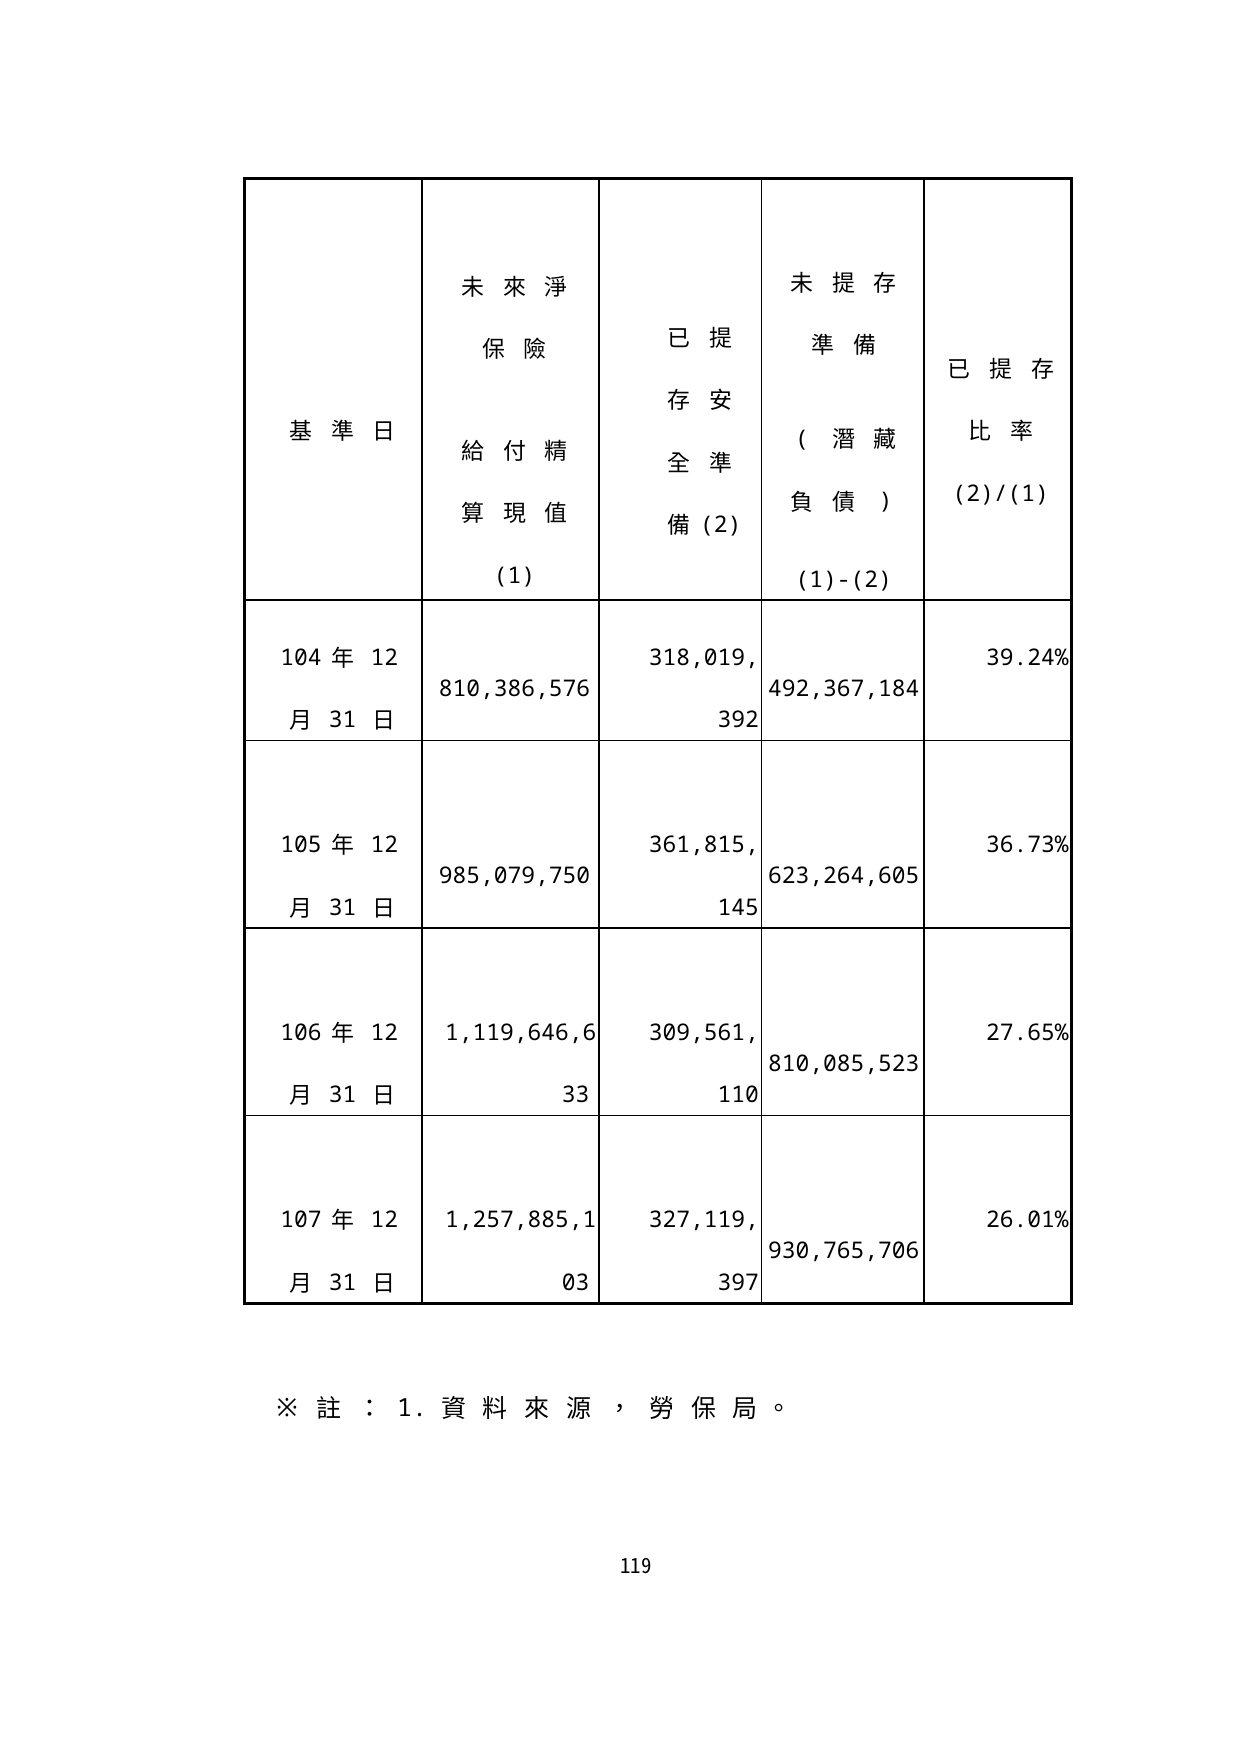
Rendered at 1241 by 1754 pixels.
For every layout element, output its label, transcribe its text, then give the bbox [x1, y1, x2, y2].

table_cell 930,765,706 [762, 1116, 923, 1302]
table_header 已提存安全準備(2) [600, 180, 761, 599]
table_header 已提存比率(2)/(1) [925, 180, 1070, 599]
table_cell 810,085,523 [762, 929, 923, 1115]
table_cell 985,079,750 [423, 741, 598, 927]
table_cell 623,264,605 [762, 741, 923, 927]
table_header 基準日 [246, 180, 421, 599]
table_cell 39.24% [925, 601, 1070, 740]
table_cell 104年12月31日 [246, 601, 421, 740]
table_header 未來淨保險 給付精算現值 (1) [423, 180, 598, 599]
table_cell 492,367,184 [762, 601, 923, 740]
table_cell 1,257,885,103 [423, 1116, 598, 1302]
table_cell 106年12月31日 [246, 929, 421, 1115]
table_cell 1,119,646,633 [423, 929, 598, 1115]
table_cell 361,815,145 [600, 741, 761, 927]
table_cell 810,386,576 [423, 601, 598, 740]
table_cell 107年12月31日 [246, 1116, 421, 1302]
text ※註：1.資料來源，勞保局。 [239, 1365, 1058, 1427]
table_cell 327,119,397 [600, 1116, 761, 1302]
table_cell 105年12月31日 [246, 741, 421, 927]
table_cell 27.65% [925, 929, 1070, 1115]
table_cell 36.73% [925, 741, 1070, 927]
table_cell 309,561,110 [600, 929, 761, 1115]
table_cell 26.01% [925, 1116, 1070, 1302]
table_cell 318,019,392 [600, 601, 761, 740]
table_header 未提存準備 (潛藏負債) (1)-(2) [762, 180, 923, 599]
